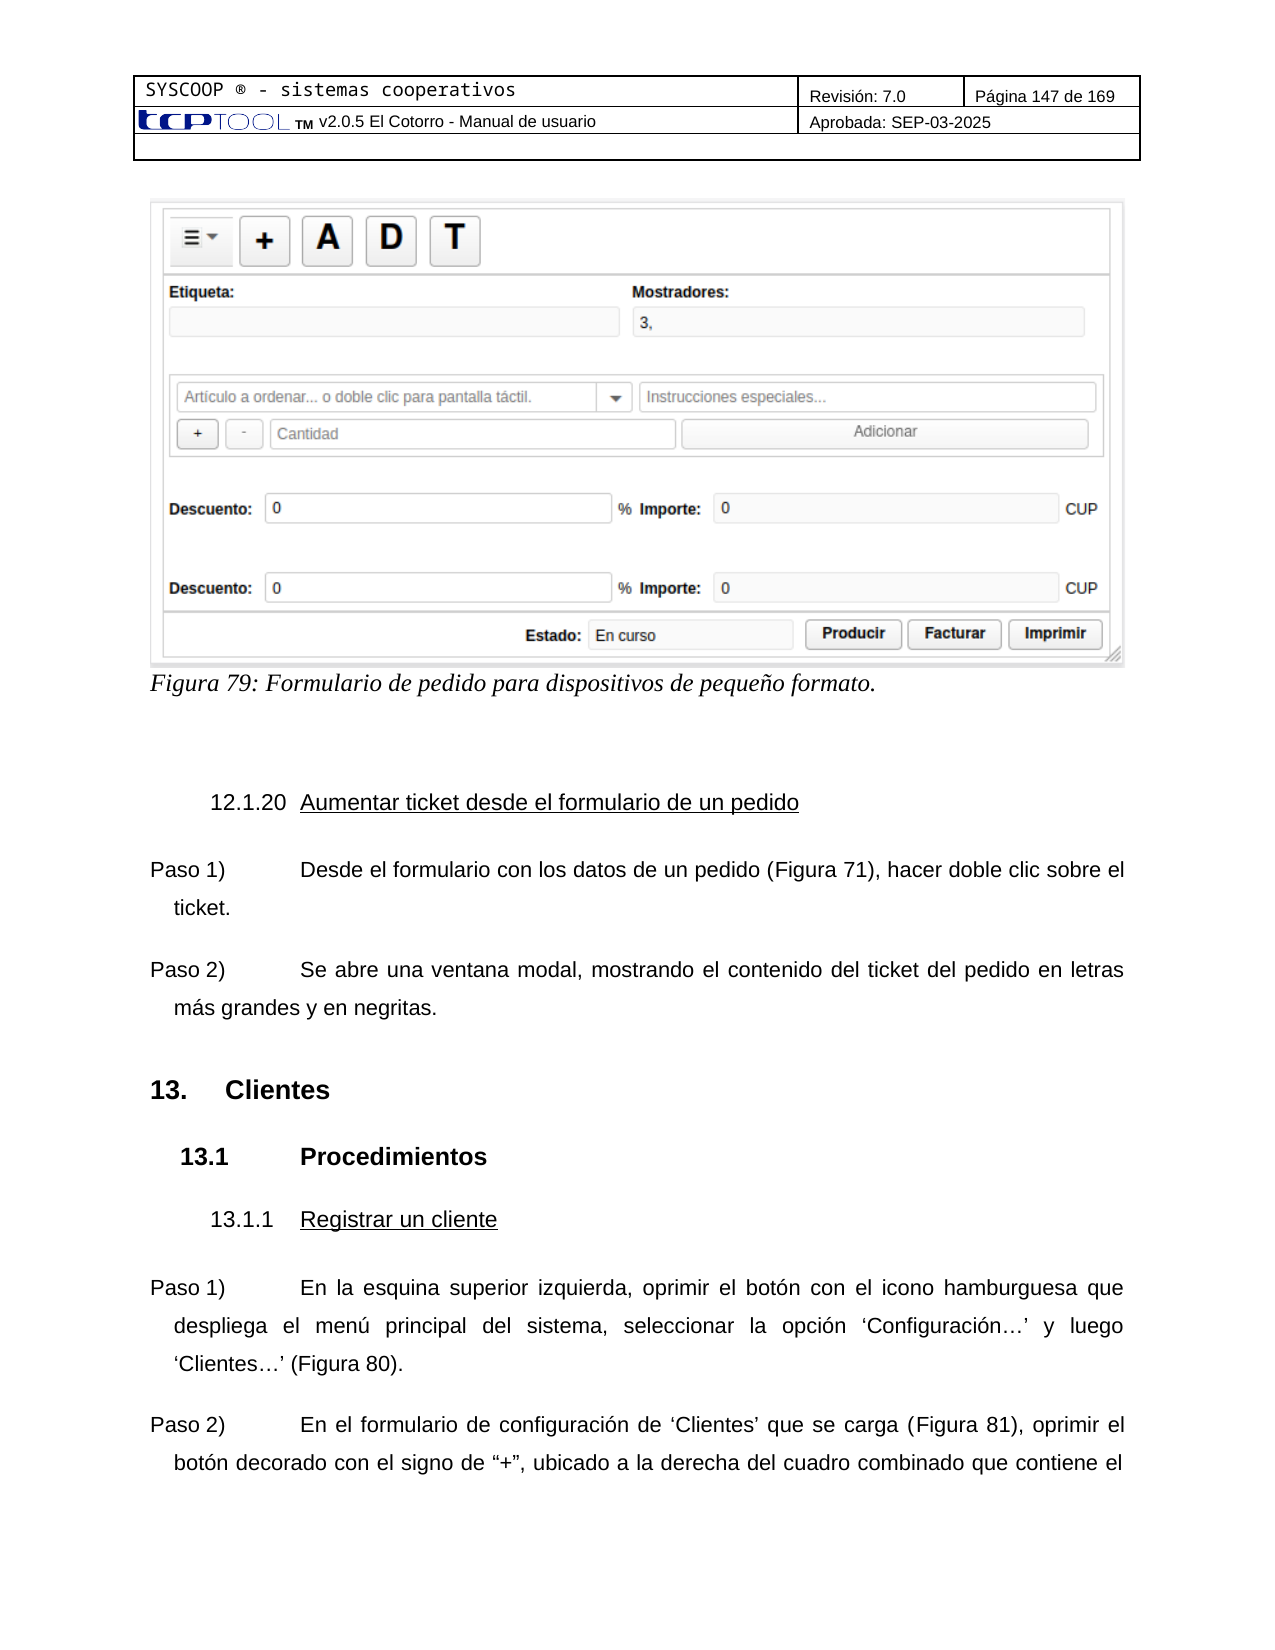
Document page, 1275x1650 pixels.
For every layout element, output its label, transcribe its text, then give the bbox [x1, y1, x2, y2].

list Desde el formulario con los datos de un pedido (Figura 71), hacer doble clic sobre el ticket. [150, 857, 1125, 920]
subtitle Procedimientos [180, 1142, 1125, 1170]
list En la esquina superior izquierda, oprimir el botón con el icono hamburguesa que despliega el menú principal del sistema, seleccionar la opción ‘Configuración…’ y luego ‘Clientes…’ (Figura 80). [150, 1275, 1125, 1376]
picture [150, 198, 1125, 668]
list Se abre una ventana modal, mostrando el contenido del ticket del pedido en letras más grandes y en negritas. [150, 957, 1125, 1020]
list En el formulario de configuración de ‘Clientes’ que se carga (Figura 81), oprimir el botón decorado con el signo de “+”, ubicado a la derecha del cuadro combinado que contiene el [150, 1412, 1125, 1475]
subtitle Aumentar ticket desde el formulario de un pedido [210, 789, 1125, 815]
subtitle Clientes [150, 1074, 1125, 1106]
subtitle Registrar un cliente [210, 1206, 1125, 1233]
text Figura 79: Formulario de pedido para dispositivos de pequeño formato. [150, 668, 1125, 696]
picture [138, 110, 290, 130]
